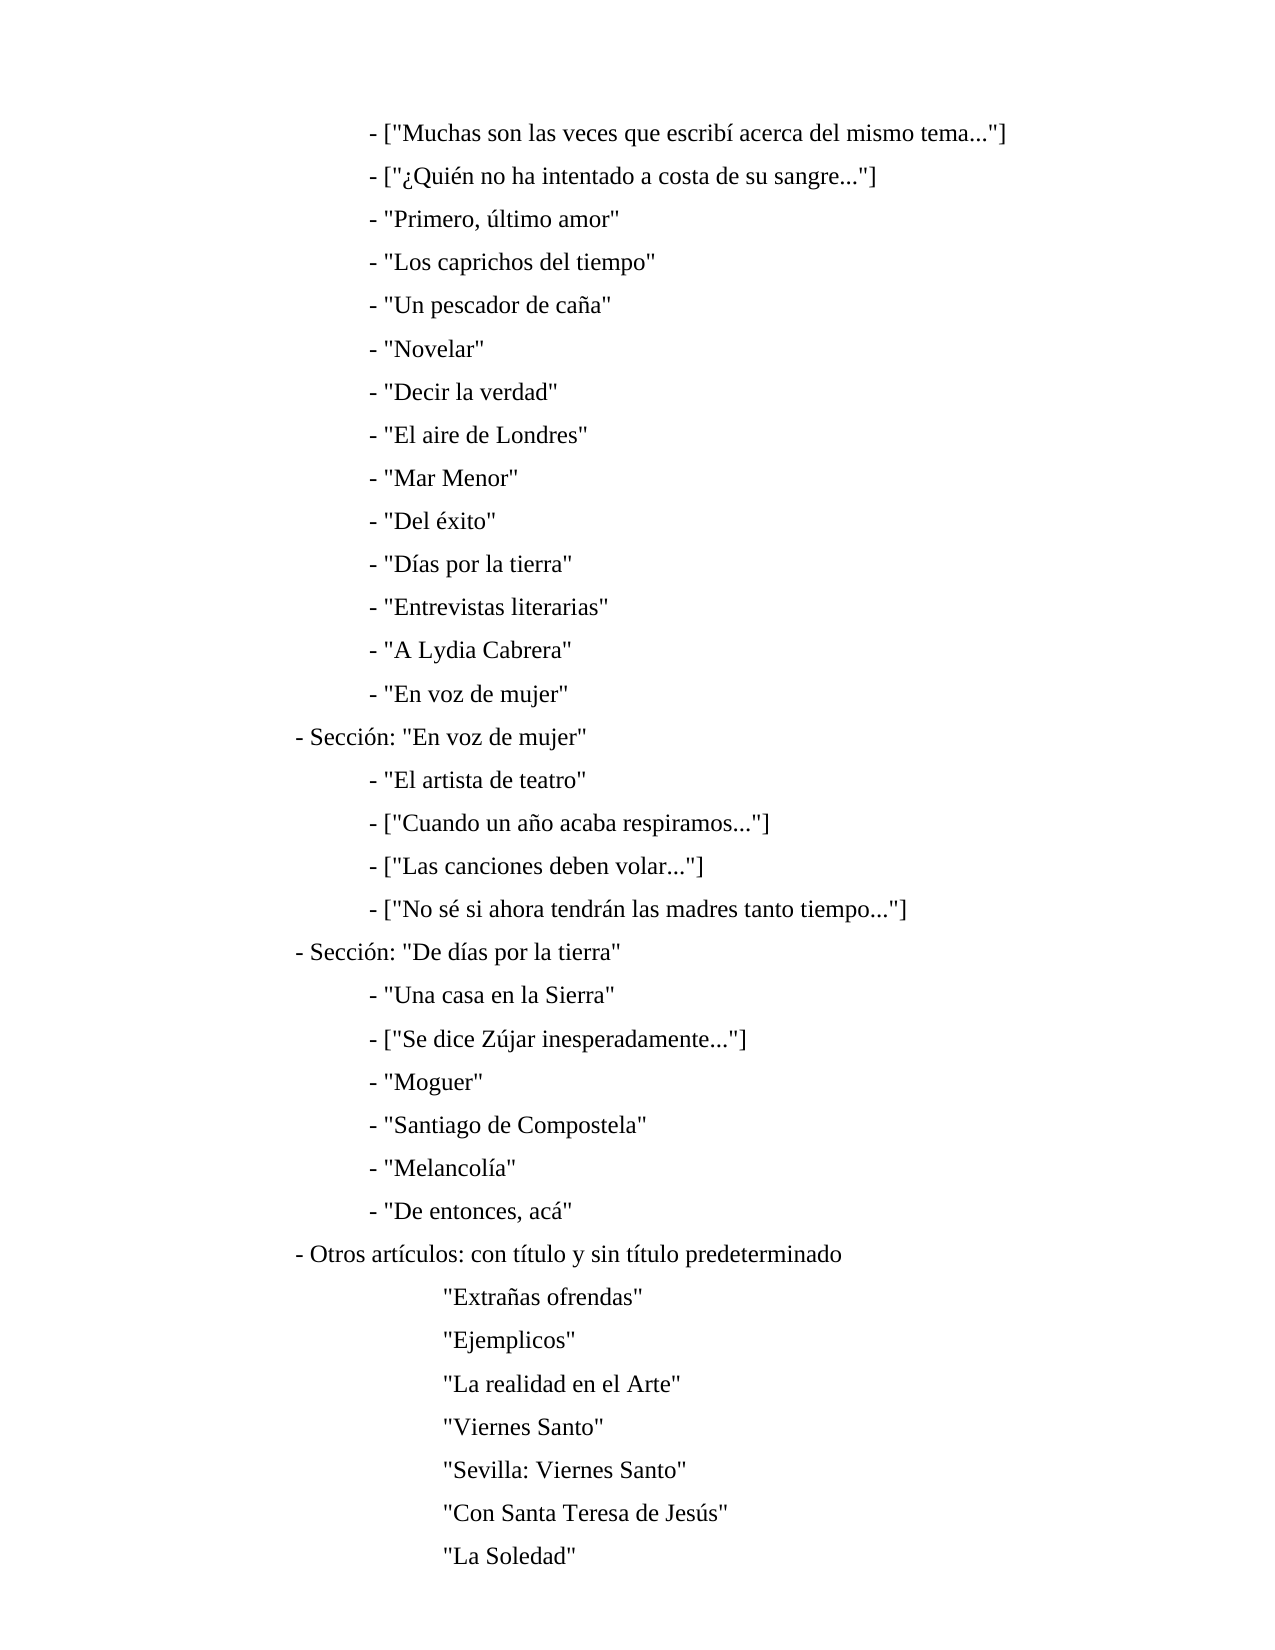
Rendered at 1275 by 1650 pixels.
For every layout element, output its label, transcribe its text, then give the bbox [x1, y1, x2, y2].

text "Ejemplicos" [148, 1326, 1127, 1354]
text - "Una casa en la Sierra" [148, 981, 1127, 1009]
text - "Un pescador de caña" [148, 291, 1127, 319]
text - Sección: "De días por la tierra" [148, 937, 1127, 966]
text - "A Lydia Cabrera" [148, 636, 1127, 664]
text "La realidad en el Arte" [148, 1369, 1127, 1397]
text - "Melancolía" [148, 1153, 1127, 1182]
text - "Novelar" [148, 334, 1127, 362]
text - "Entrevistas literarias" [148, 592, 1127, 621]
text - "Días por la tierra" [148, 549, 1127, 578]
text - ["Se dice Zújar inesperadamente..."] [148, 1024, 1127, 1052]
text - "Primero, último amor" [148, 204, 1127, 233]
text - "Del éxito" [148, 506, 1127, 535]
text - "El artista de teatro" [148, 765, 1127, 794]
text - "De entonces, acá" [148, 1196, 1127, 1225]
text "Extrañas ofrendas" [148, 1282, 1127, 1311]
text - "Santiago de Compostela" [148, 1110, 1127, 1139]
text - "En voz de mujer" [148, 679, 1127, 707]
text - "El aire de Londres" [148, 420, 1127, 449]
text - ["¿Quién no ha intentado a costa de su sangre..."] [148, 161, 1127, 190]
text - ["Muchas son las veces que escribí acerca del mismo tema..."] [148, 118, 1127, 147]
text - Otros artículos: con título y sin título predeterminado [148, 1239, 1127, 1268]
text - "Decir la verdad" [148, 377, 1127, 406]
text - ["Cuando un año acaba respiramos..."] [148, 808, 1127, 837]
text - Sección: "En voz de mujer" [148, 722, 1127, 751]
text "Sevilla: Viernes Santo" [148, 1455, 1127, 1484]
text "Viernes Santo" [148, 1412, 1127, 1441]
text - "Moguer" [148, 1067, 1127, 1096]
text "La Soledad" [148, 1541, 1127, 1570]
text - "Mar Menor" [148, 463, 1127, 492]
text - "Los caprichos del tiempo" [148, 247, 1127, 276]
text - ["No sé si ahora tendrán las madres tanto tiempo..."] [148, 894, 1127, 923]
text - ["Las canciones deben volar..."] [148, 851, 1127, 880]
text "Con Santa Teresa de Jesús" [148, 1498, 1127, 1527]
